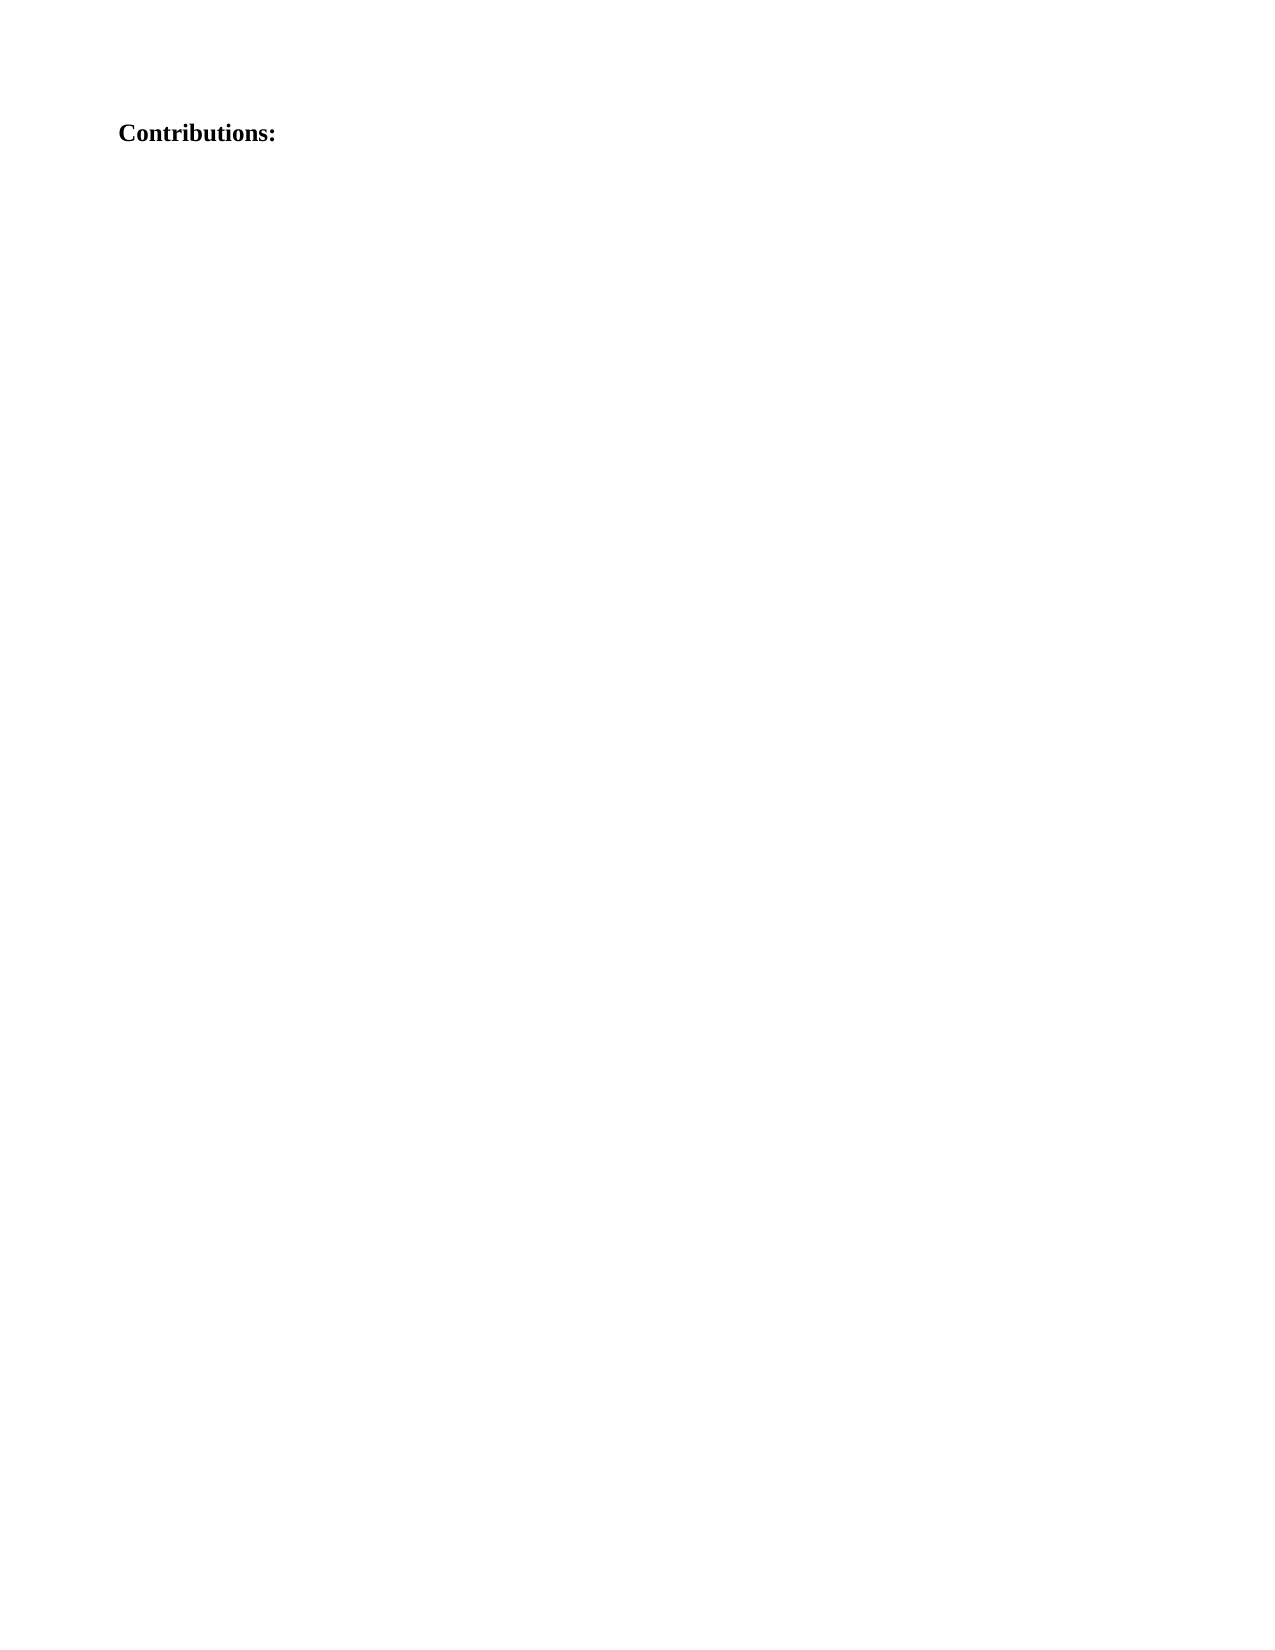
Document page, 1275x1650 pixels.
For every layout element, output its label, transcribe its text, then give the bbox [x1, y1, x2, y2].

text Contributions: [118, 118, 1157, 147]
